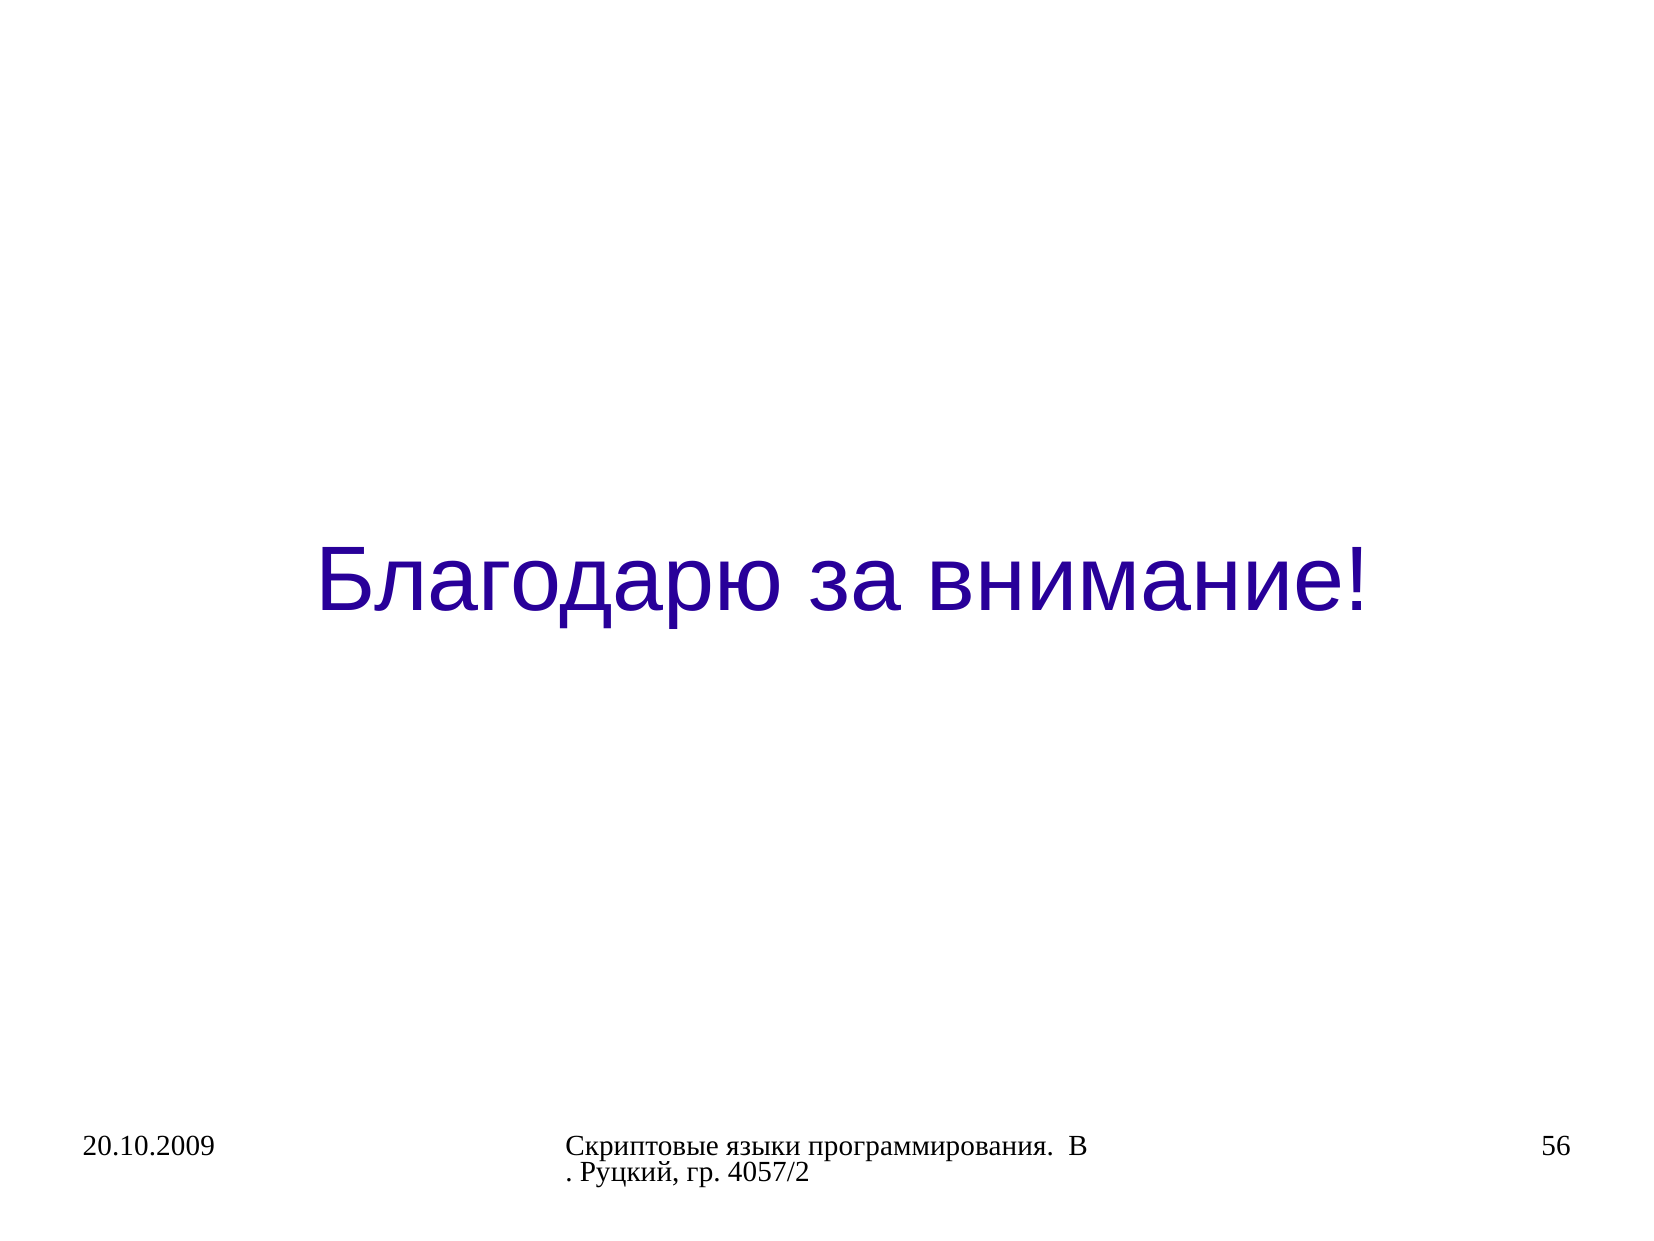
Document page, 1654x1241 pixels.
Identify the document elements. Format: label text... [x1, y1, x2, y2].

subtitle Благодарю за внимание! [82, 49, 1571, 1109]
